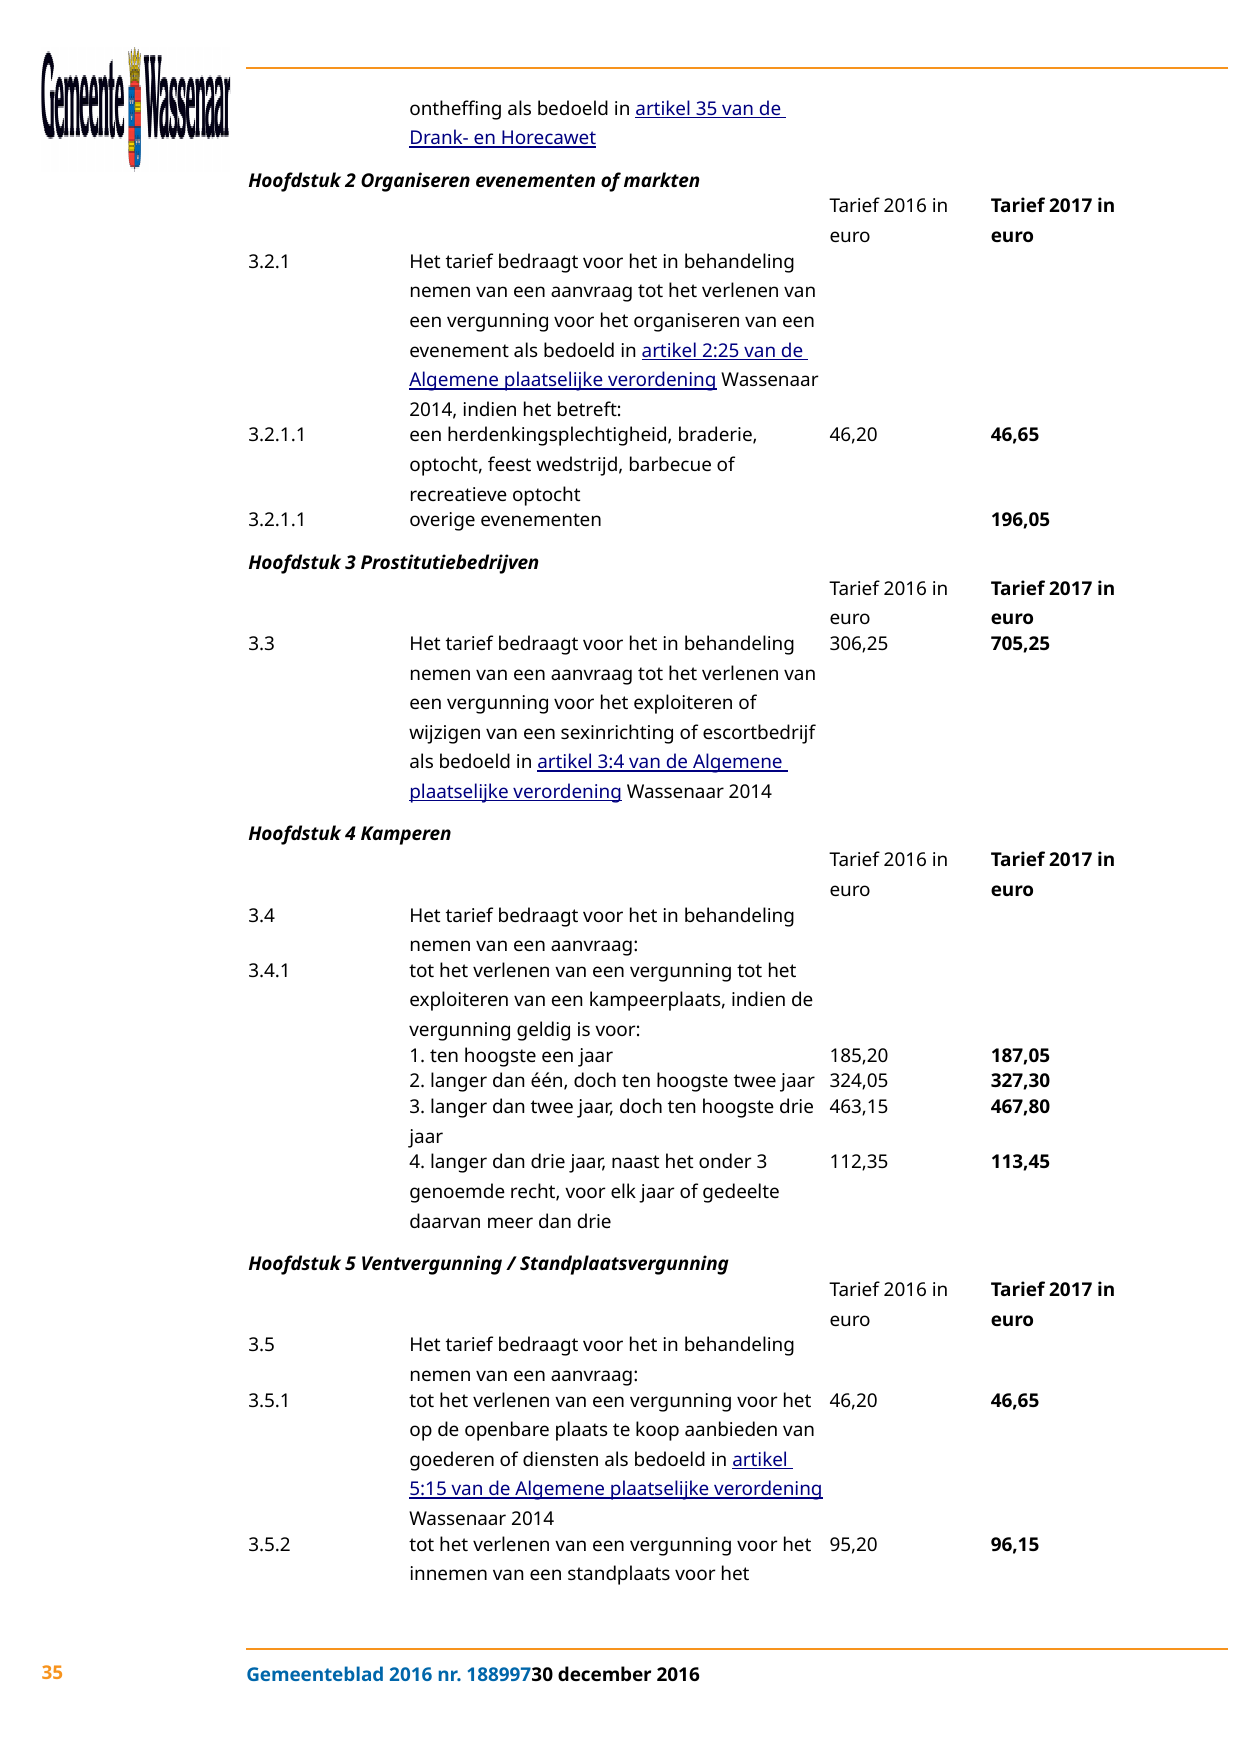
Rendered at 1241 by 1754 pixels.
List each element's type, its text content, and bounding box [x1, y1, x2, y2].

text Hoofdstuk 5 Ventvergunning / Standplaatsvergunning [248, 1250, 1152, 1276]
table_cell [829, 957, 991, 1042]
table_cell 4. langer dan drie jaar, naast het onder 3 genoemde recht, voor elk jaar of gedeelte daarvan meer dan drie [409, 1149, 829, 1234]
table_header Tarief 2016 in euro [829, 1276, 991, 1332]
text Hoofdstuk 4 Kamperen [248, 821, 1152, 846]
table_cell Het tarief bedraagt voor het in behandeling nemen van een aanvraag tot het verlenen van een vergunning voor het exploiteren of wijzigen van een sexinrichting of escortbedrijf als bedoeld in artikel 3:4 van de Algemene plaatselijke verordening Wassenaar 2014 [409, 630, 829, 804]
table_cell 2. langer dan één, doch ten hoogste twee jaar [409, 1068, 829, 1093]
table_cell [829, 248, 991, 422]
table_cell 3.4 [248, 902, 409, 957]
table_cell 467,80 [991, 1094, 1152, 1149]
table_header [409, 846, 829, 902]
table_header Tarief 2016 in euro [829, 846, 991, 902]
table_cell [248, 1149, 409, 1234]
table_header Tarief 2016 in euro [829, 575, 991, 630]
table_cell 46,20 [829, 422, 991, 507]
table_cell 96,15 [991, 1531, 1152, 1586]
table_cell [991, 902, 1152, 957]
table_cell [248, 1068, 409, 1093]
table_cell 3.4.1 [248, 957, 409, 1042]
table_cell 3. langer dan twee jaar, doch ten hoogste drie jaar [409, 1094, 829, 1149]
table_cell ontheffing als bedoeld in artikel 35 van de Drank- en Horecawet [409, 95, 829, 150]
table_cell [248, 95, 409, 150]
table_cell overige evenementen [409, 507, 829, 532]
table_cell 3.5.1 [248, 1387, 409, 1531]
table_cell 1. ten hoogste een jaar [409, 1042, 829, 1068]
table_header Tarief 2017 in euro [991, 193, 1152, 248]
table_cell tot het verlenen van een vergunning voor het innemen van een standplaats voor het [409, 1531, 829, 1586]
table_cell [829, 1332, 991, 1387]
table_cell 324,05 [829, 1068, 991, 1093]
table_cell [991, 95, 1152, 150]
table_cell [829, 902, 991, 957]
table_cell 705,25 [991, 630, 1152, 804]
table_cell 3.3 [248, 630, 409, 804]
table_header Tarief 2016 in euro [829, 193, 991, 248]
table_cell 463,15 [829, 1094, 991, 1149]
table_cell 3.2.1.1 [248, 422, 409, 507]
table_cell [248, 1094, 409, 1149]
table_header Tarief 2017 in euro [991, 1276, 1152, 1332]
table_cell 3.5 [248, 1332, 409, 1387]
text Hoofdstuk 3 Prostitutiebedrijven [248, 549, 1152, 575]
table_header [248, 193, 409, 248]
table_cell 187,05 [991, 1042, 1152, 1068]
table_cell Het tarief bedraagt voor het in behandeling nemen van een aanvraag: [409, 902, 829, 957]
table_header [248, 846, 409, 902]
table_header [409, 193, 829, 248]
table_header [409, 575, 829, 630]
table_header [409, 1276, 829, 1332]
table_header [248, 1276, 409, 1332]
table_cell 95,20 [829, 1531, 991, 1586]
table_cell [829, 507, 991, 532]
table_cell [991, 957, 1152, 1042]
table_cell 46,20 [829, 1387, 991, 1531]
table_cell 3.5.2 [248, 1531, 409, 1586]
table_cell 196,05 [991, 507, 1152, 532]
table_cell 113,45 [991, 1149, 1152, 1234]
picture [41, 47, 231, 172]
table_cell een herdenkingsplechtigheid, braderie, optocht, feest wedstrijd, barbecue of recreatieve optocht [409, 422, 829, 507]
table_cell Het tarief bedraagt voor het in behandeling nemen van een aanvraag: [409, 1332, 829, 1387]
table_cell [829, 95, 991, 150]
table_header Tarief 2017 in euro [991, 575, 1152, 630]
table_cell 327,30 [991, 1068, 1152, 1093]
table_cell [991, 1332, 1152, 1387]
table_cell Het tarief bedraagt voor het in behandeling nemen van een aanvraag tot het verlenen van een vergunning voor het organiseren van een evenement als bedoeld in artikel 2:25 van de Algemene plaatselijke verordening Wassenaar 2014, indien het betreft: [409, 248, 829, 422]
table_cell 112,35 [829, 1149, 991, 1234]
table_cell 3.2.1 [248, 248, 409, 422]
table_cell 46,65 [991, 422, 1152, 507]
table_header Tarief 2017 in euro [991, 846, 1152, 902]
table_cell 306,25 [829, 630, 991, 804]
table_cell [248, 1042, 409, 1068]
table_cell 3.2.1.1 [248, 507, 409, 532]
table_cell tot het verlenen van een vergunning voor het op de openbare plaats te koop aanbieden van goederen of diensten als bedoeld in artikel 5:15 van de Algemene plaatselijke verordening Wassenaar 2014 [409, 1387, 829, 1531]
text Hoofdstuk 2 Organiseren evenementen of markten [248, 167, 1152, 193]
table_cell 185,20 [829, 1042, 991, 1068]
table_cell 46,65 [991, 1387, 1152, 1531]
table_cell [991, 248, 1152, 422]
table_cell tot het verlenen van een vergunning tot het exploiteren van een kampeerplaats, indien de vergunning geldig is voor: [409, 957, 829, 1042]
table_header [248, 575, 409, 630]
